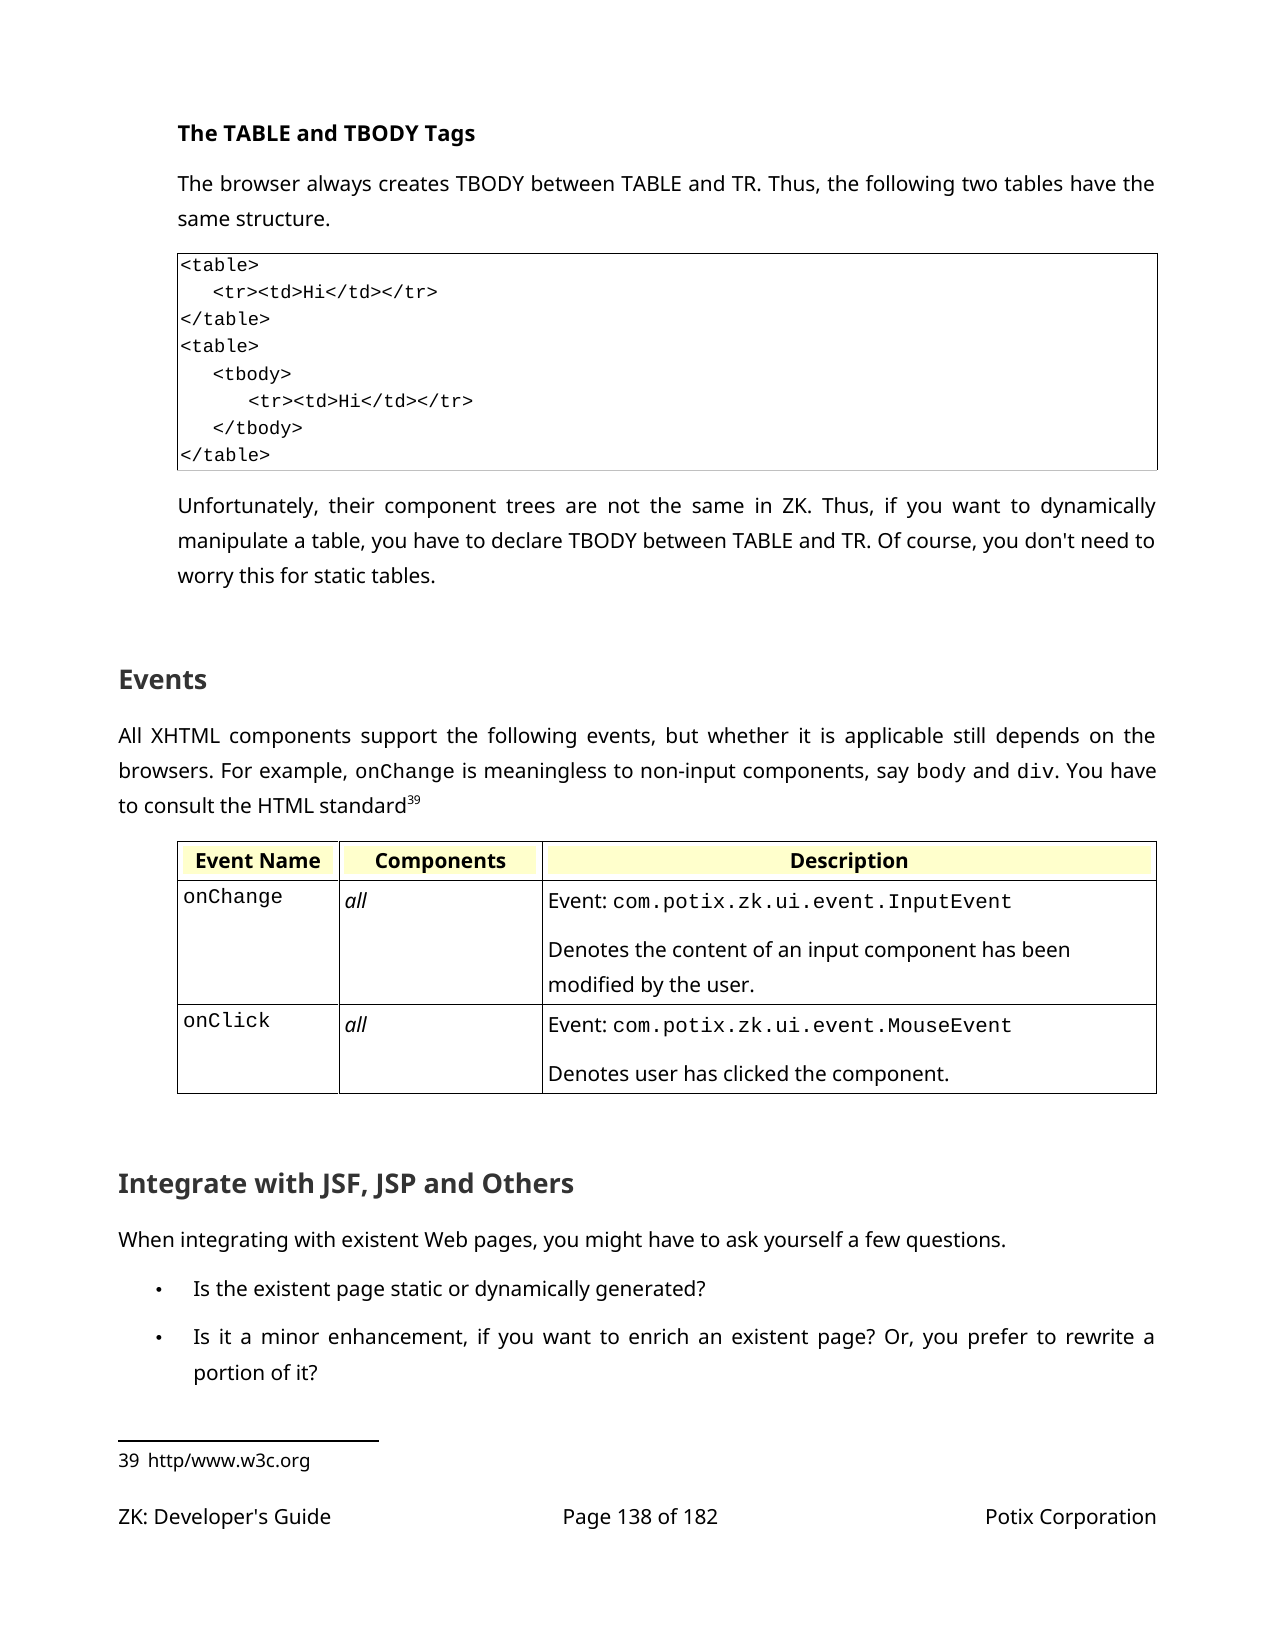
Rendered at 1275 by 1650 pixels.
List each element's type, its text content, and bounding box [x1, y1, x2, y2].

table_cell Event: com.potix.zk.ui.event.MouseEvent Denotes user has clicked the component. [543, 1005, 1156, 1093]
subtitle Events [118, 661, 1157, 697]
text The browser always creates TBODY between TABLE and TR. Thus, the following two tables have the same structure. [177, 169, 1157, 232]
text When integrating with existent Web pages, you might have to ask yourself a few questions. [118, 1225, 1157, 1253]
text http/www.w3c.org [118, 1447, 1157, 1473]
table_header Description [543, 842, 1156, 880]
list Is the existent page static or dynamically generated? [156, 1274, 1157, 1302]
text </table> [178, 307, 1157, 331]
table_header Components [340, 842, 542, 880]
text <tbody> [178, 362, 1157, 386]
text <table> [178, 334, 1157, 359]
text Unfortunately, their component trees are not the same in ZK. Thus, if you want to dynamically manipulate a table, you have to declare TBODY between TABLE and TR. Of course, you don't need to worry this for static tables. [177, 491, 1157, 590]
text </tbody> [178, 416, 1157, 440]
text <tr><td>Hi</td></tr> [178, 389, 1157, 413]
table_cell all [340, 881, 542, 1004]
text <tr><td>Hi</td></tr> [178, 280, 1157, 304]
table_cell onClick [178, 1005, 338, 1093]
table_cell onChange [178, 881, 338, 1004]
table_cell Event: com.potix.zk.ui.event.InputEvent Denotes the content of an input component has been modified by the user. [543, 881, 1156, 1004]
text All XHTML components support the following events, but whether it is applicable still depends on the browsers. For example, onChange is meaningless to non-input components, say body and div. You have to consult the HTML standard [118, 721, 1157, 820]
subtitle Integrate with JSF, JSP and Others [118, 1164, 1157, 1201]
list Is it a minor enhancement, if you want to enrich an existent page? Or, you prefer to rewrite a portion of it? [156, 1322, 1157, 1386]
table_header Event Name [178, 842, 338, 880]
text </table> [178, 443, 1157, 470]
subtitle The TABLE and TBODY Tags [177, 118, 1157, 148]
text <table> [178, 254, 1157, 277]
table_cell all [340, 1005, 542, 1093]
